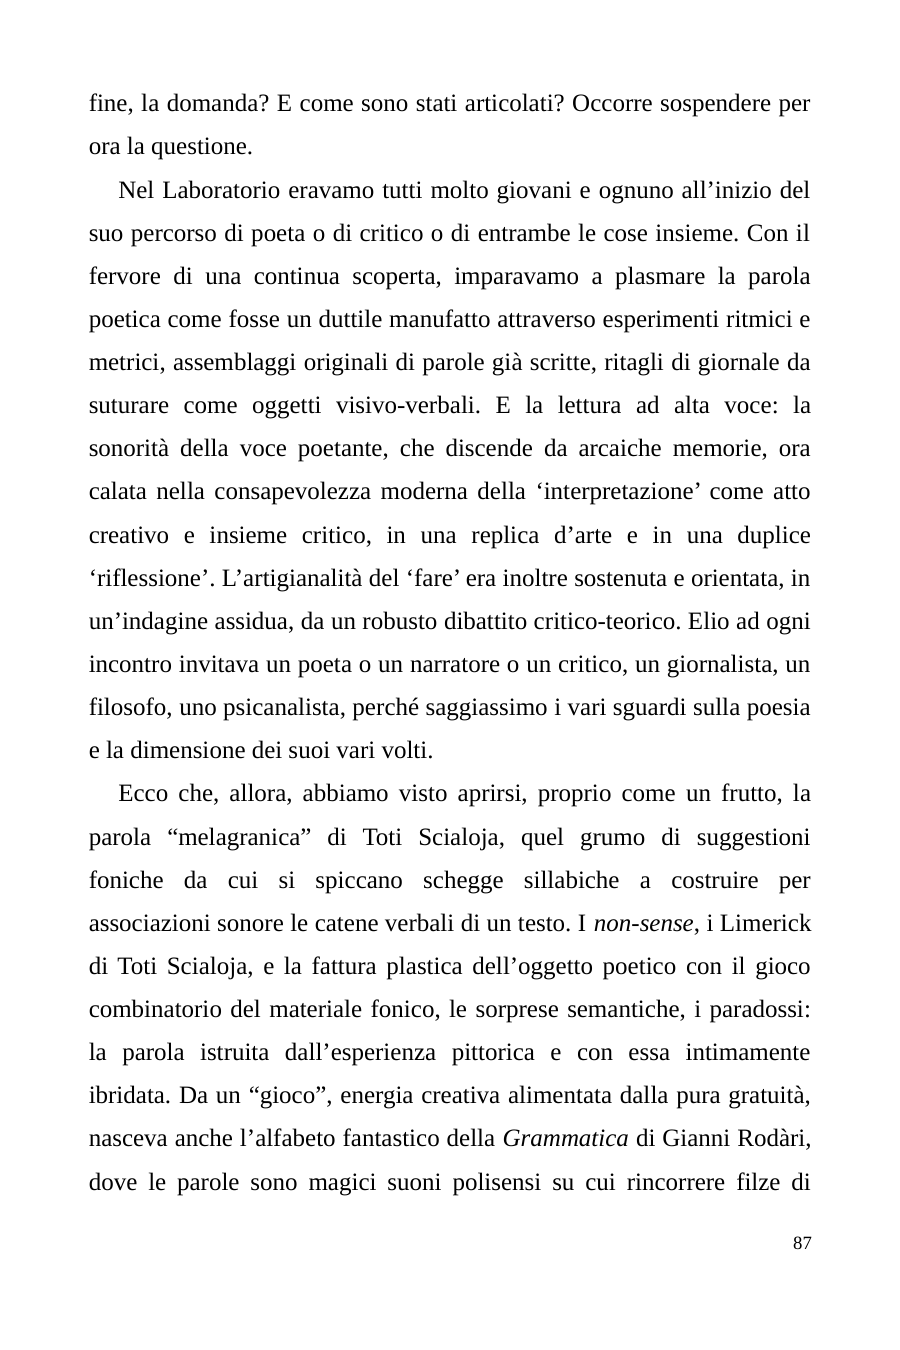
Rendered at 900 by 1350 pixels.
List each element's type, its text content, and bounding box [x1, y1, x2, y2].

text Ecco che, allora, abbiamo visto aprirsi, proprio come un frutto, la parola “melagranica” di Toti Scialoja, quel grumo di suggestioni foniche da cui si spiccano schegge sillabiche a costruire per associazioni sonore le catene verbali di un testo. I non-sense, i Limerick di Toti Scialoja, e la fattura plastica dell’oggetto poetico con il gioco combinatorio del materiale fonico, le sorprese semantiche, i paradossi: la parola istruita dall’esperienza pittorica e con essa intimamente ibridata. Da un “gioco”, energia creativa alimentata dalla pura gratuità, nasceva anche l’alfabeto fantastico della Grammatica di Gianni Rodàri, dove le parole sono magici suoni polisensi su cui rincorrere filze di [88, 778, 811, 1195]
text fine, la domanda? E come sono stati articolati? Occorre sospendere per ora la questione. [88, 88, 811, 160]
text Nel Laboratorio eravamo tutti molto giovani e ognuno all’inizio del suo percorso di poeta o di critico o di entrambe le cose insieme. Con il fervore di una continua scoperta, imparavamo a plasmare la parola poetica come fosse un duttile manufatto attraverso esperimenti ritmici e metrici, assemblaggi originali di parole già scritte, ritagli di giornale da suturare come oggetti visivo-verbali. E la lettura ad alta voce: la sonorità della voce poetante, che discende da arcaiche memorie, ora calata nella consapevolezza moderna della ‘interpretazione’ come atto creativo e insieme critico, in una replica d’arte e in una duplice ‘riflessione’. L’artigianalità del ‘fare’ era inoltre sostenuta e orientata, in un’indagine assidua, da un robusto dibattito critico-teorico. Elio ad ogni incontro invitava un poeta o un narratore o un critico, un giornalista, un filosofo, uno psicanalista, perché saggiassimo i vari sguardi sulla poesia e la dimensione dei suoi vari volti. [88, 175, 811, 764]
